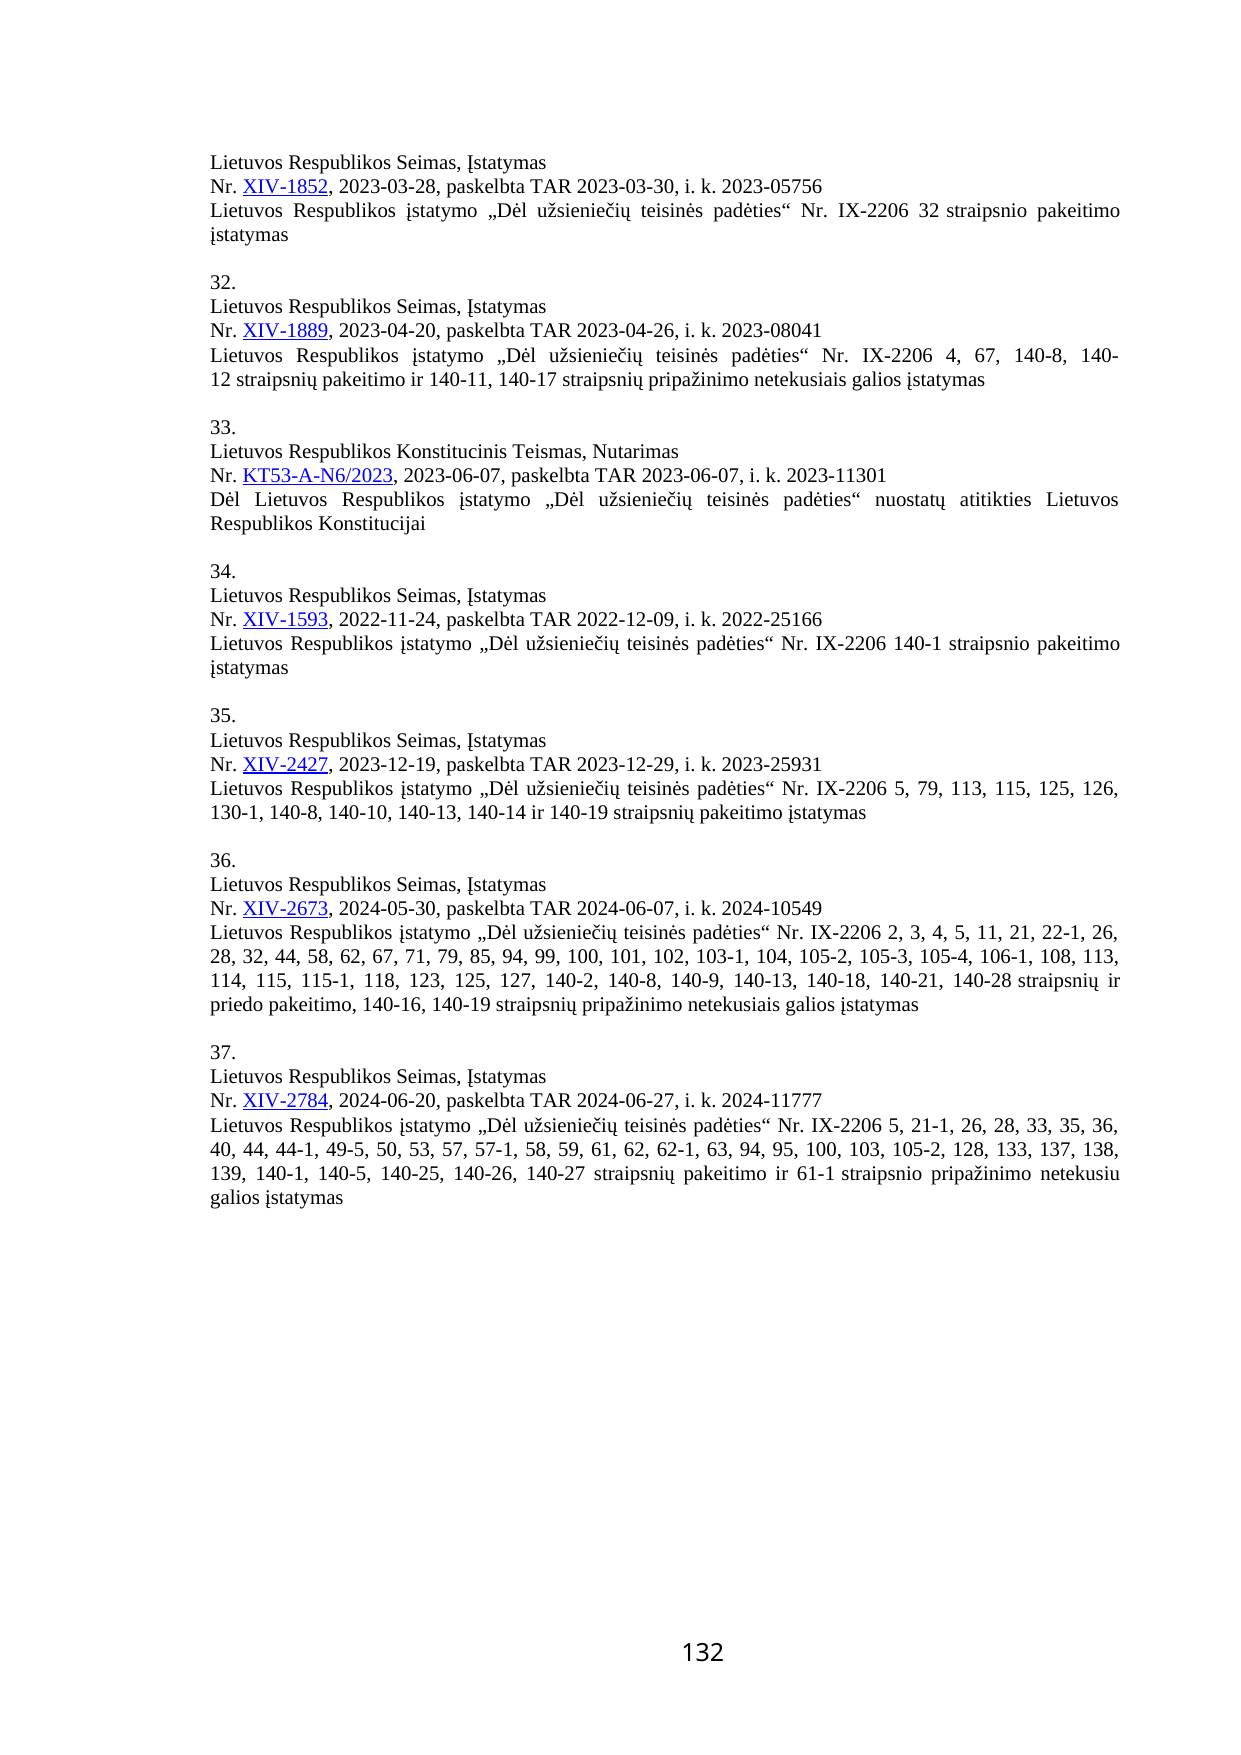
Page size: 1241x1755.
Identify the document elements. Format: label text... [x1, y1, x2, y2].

text Nr. XIV-2784, 2024-06-20, paskelbta TAR 2024-06-27, i. k. 2024-11777 [210, 1088, 1120, 1112]
text 37. [210, 1040, 1120, 1064]
text Lietuvos Respublikos įstatymo „Dėl užsieniečių teisinės padėties“ Nr. IX-2206 5, 21-1, 26, 28, 33, 35, 36, 40, 44, 44-1, 49-5, 50, 53, 57, 57-1, 58, 59, 61, 62, 62-1, 63, 94, 95, 100, 103, 105-2, 128, 133, 137, 138, 139, 140-1, 140-5, 140-25, 140-26, 140-27 straipsnių pakeitimo ir 61-1 straipsnio pripažinimo netekusiu galios įstatymas [210, 1112, 1120, 1209]
text Lietuvos Respublikos įstatymo „Dėl užsieniečių teisinės padėties“ Nr. IX-2206 32 straipsnio pakeitimo įstatymas [210, 198, 1120, 246]
text Lietuvos Respublikos įstatymo „Dėl užsieniečių teisinės padėties“ Nr. IX-2206 140-1 straipsnio pakeitimo įstatymas [210, 631, 1120, 679]
text Lietuvos Respublikos Seimas, Įstatymas [210, 727, 1120, 752]
text Nr. KT53-A-N6/2023, 2023-06-07, paskelbta TAR 2023-06-07, i. k. 2023-11301 [210, 463, 1120, 487]
text Nr. XIV-2427, 2023-12-19, paskelbta TAR 2023-12-29, i. k. 2023-25931 [210, 752, 1120, 776]
text 33. [210, 415, 1120, 439]
text 35. [210, 703, 1120, 727]
text 36. [210, 848, 1120, 872]
text Nr. XIV-1889, 2023-04-20, paskelbta TAR 2023-04-26, i. k. 2023-08041 [210, 318, 1120, 342]
text Nr. XIV-1593, 2022-11-24, paskelbta TAR 2022-12-09, i. k. 2022-25166 [210, 607, 1120, 631]
text Lietuvos Respublikos Seimas, Įstatymas [210, 872, 1120, 896]
text Lietuvos Respublikos Seimas, Įstatymas [210, 1064, 1120, 1088]
text Lietuvos Respublikos Seimas, Įstatymas [210, 294, 1120, 318]
text Lietuvos Respublikos įstatymo „Dėl užsieniečių teisinės padėties“ Nr. IX-2206 5, 79, 113, 115, 125, 126, 130-1, 140-8, 140-10, 140-13, 140-14 ir 140-19 straipsnių pakeitimo įstatymas [210, 776, 1120, 824]
text Lietuvos Respublikos Seimas, Įstatymas [210, 583, 1120, 607]
text Lietuvos Respublikos įstatymo „Dėl užsieniečių teisinės padėties“ Nr. IX-2206 2, 3, 4, 5, 11, 21, 22-1, 26, 28, 32, 44, 58, 62, 67, 71, 79, 85, 94, 99, 100, 101, 102, 103-1, 104, 105-2, 105-3, 105-4, 106-1, 108, 113, 114, 115, 115-1, 118, 123, 125, 127, 140-2, 140-8, 140-9, 140-13, 140-18, 140-21, 140-28 straipsnių ir priedo pakeitimo, 140-16, 140-19 straipsnių pripažinimo netekusiais galios įstatymas [210, 920, 1120, 1016]
text Nr. XIV-1852, 2023-03-28, paskelbta TAR 2023-03-30, i. k. 2023-05756 [210, 174, 1120, 198]
text 34. [210, 559, 1120, 583]
text Dėl Lietuvos Respublikos įstatymo „Dėl užsieniečių teisinės padėties“ nuostatų atitikties Lietuvos Respublikos Konstitucijai [210, 487, 1120, 535]
text Nr. XIV-2673, 2024-05-30, paskelbta TAR 2024-06-07, i. k. 2024-10549 [210, 896, 1120, 920]
text Lietuvos Respublikos Konstitucinis Teismas, Nutarimas [210, 439, 1120, 463]
text 32. [210, 270, 1120, 294]
text Lietuvos Respublikos Seimas, Įstatymas [210, 150, 1120, 174]
text Lietuvos Respublikos įstatymo „Dėl užsieniečių teisinės padėties“ Nr. IX-2206 4, 67, 140-8, 140-12 straipsnių pakeitimo ir 140-11, 140-17 straipsnių pripažinimo netekusiais galios įstatymas [210, 342, 1120, 391]
